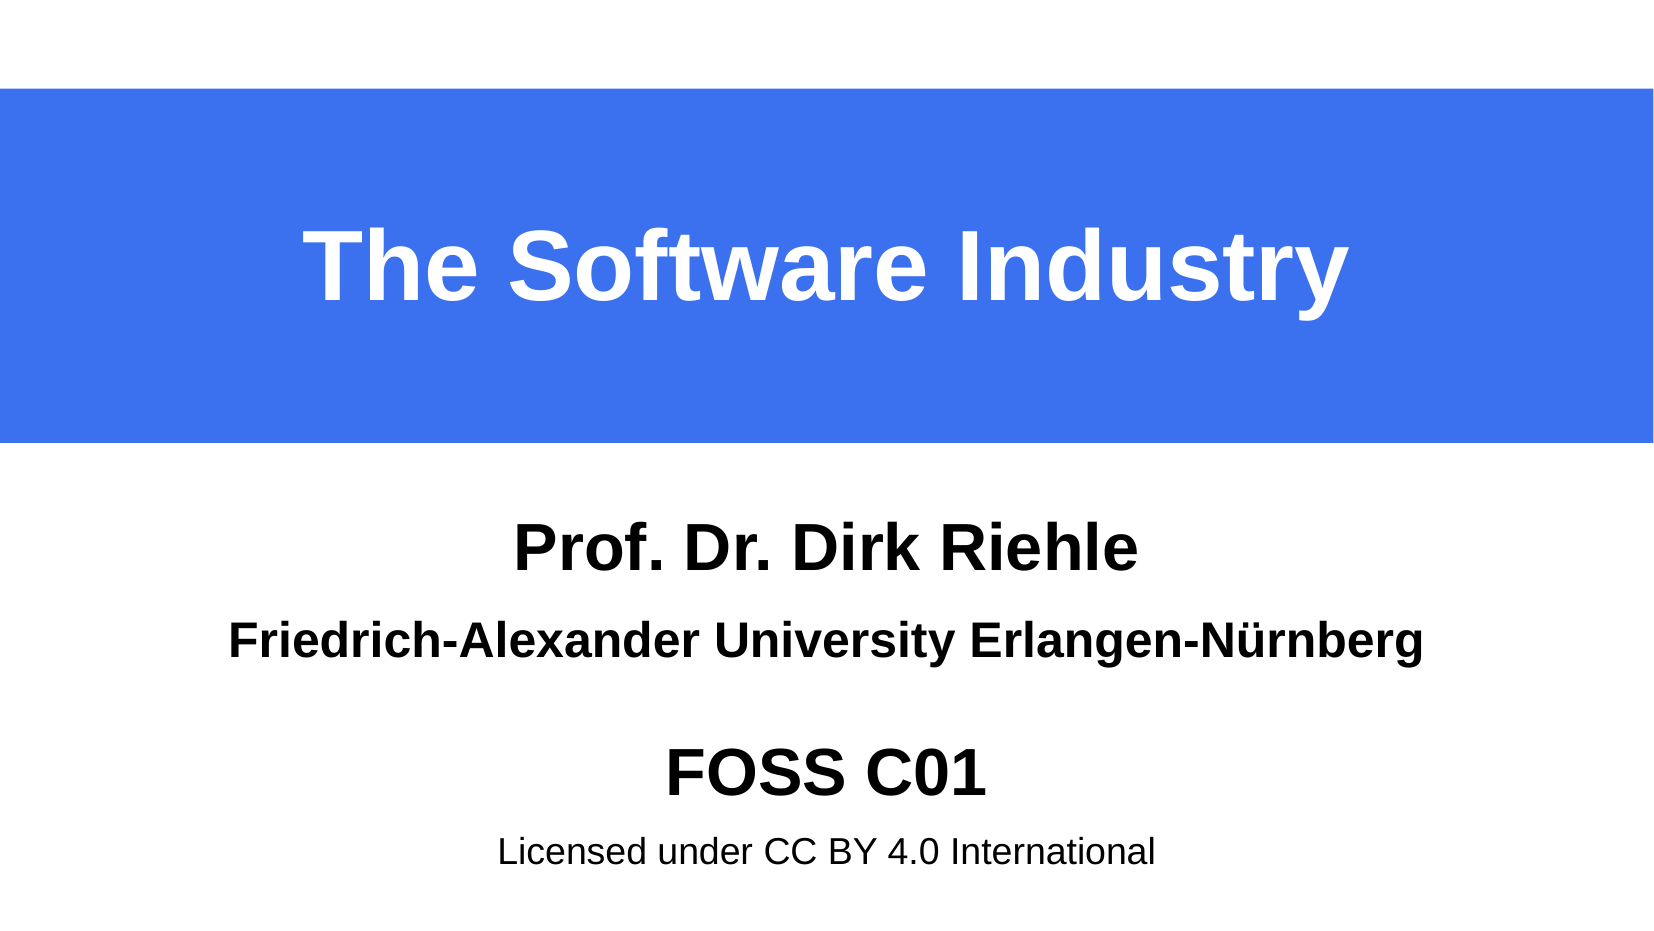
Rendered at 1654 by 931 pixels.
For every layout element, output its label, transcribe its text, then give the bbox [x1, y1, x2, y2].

title The Software Industry [0, 88, 1654, 443]
subtitle Prof. Dr. Dirk Riehle Friedrich-Alexander University Erlangen-Nürnberg FOSS C01 Licensed under CC BY 4.0 International [29, 472, 1625, 886]
